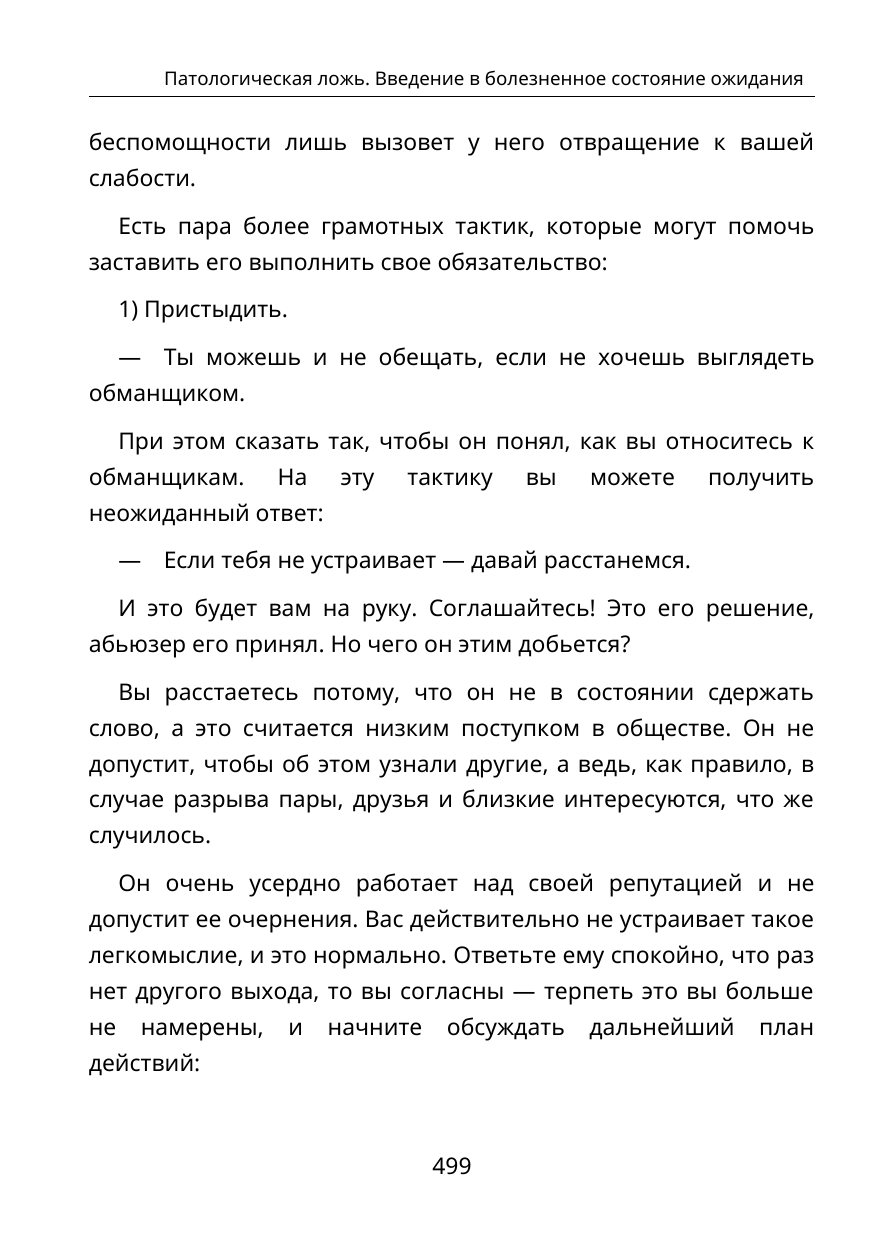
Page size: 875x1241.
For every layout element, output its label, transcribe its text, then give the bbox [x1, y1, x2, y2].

list Если тебя не устраивает — давай расстанемся. [88, 544, 815, 576]
text Он очень усердно работает над своей репутацией и не допустит ее очернения. Вас действительно не устраивает такое легкомыслие, и это нормально. Ответьте ему спокойно, что раз нет другого выхода, то вы согласны — терпеть это вы больше не намерены, и начните обсуждать дальнейший план действий: [88, 867, 815, 1078]
text беспомощности лишь вызовет у него отвращение к вашей слабости. [88, 126, 815, 193]
text 1) Пристыдить. [88, 293, 815, 324]
text Вы расстаетесь потому, что он не в состоянии сдержать слово, а это считается низким поступком в обществе. Он не допустит, чтобы об этом узнали другие, а ведь, как правило, в случае разрыва пары, друзья и близкие интересуются, что же случилось. [88, 676, 815, 851]
text И это будет вам на руку. Соглашайтесь! Это его решение, абьюзер его принял. Но чего он этим добьется? [88, 592, 815, 659]
list Ты можешь и не обещать, если не хочешь выглядеть обманщиком. [88, 341, 815, 408]
text Есть пара более грамотных тактик, которые могут помочь заставить его выполнить свое обязательство: [88, 210, 815, 277]
text При этом сказать так, чтобы он понял, как вы относитесь к обманщикам. На эту тактику вы можете получить неожиданный ответ: [88, 425, 815, 528]
